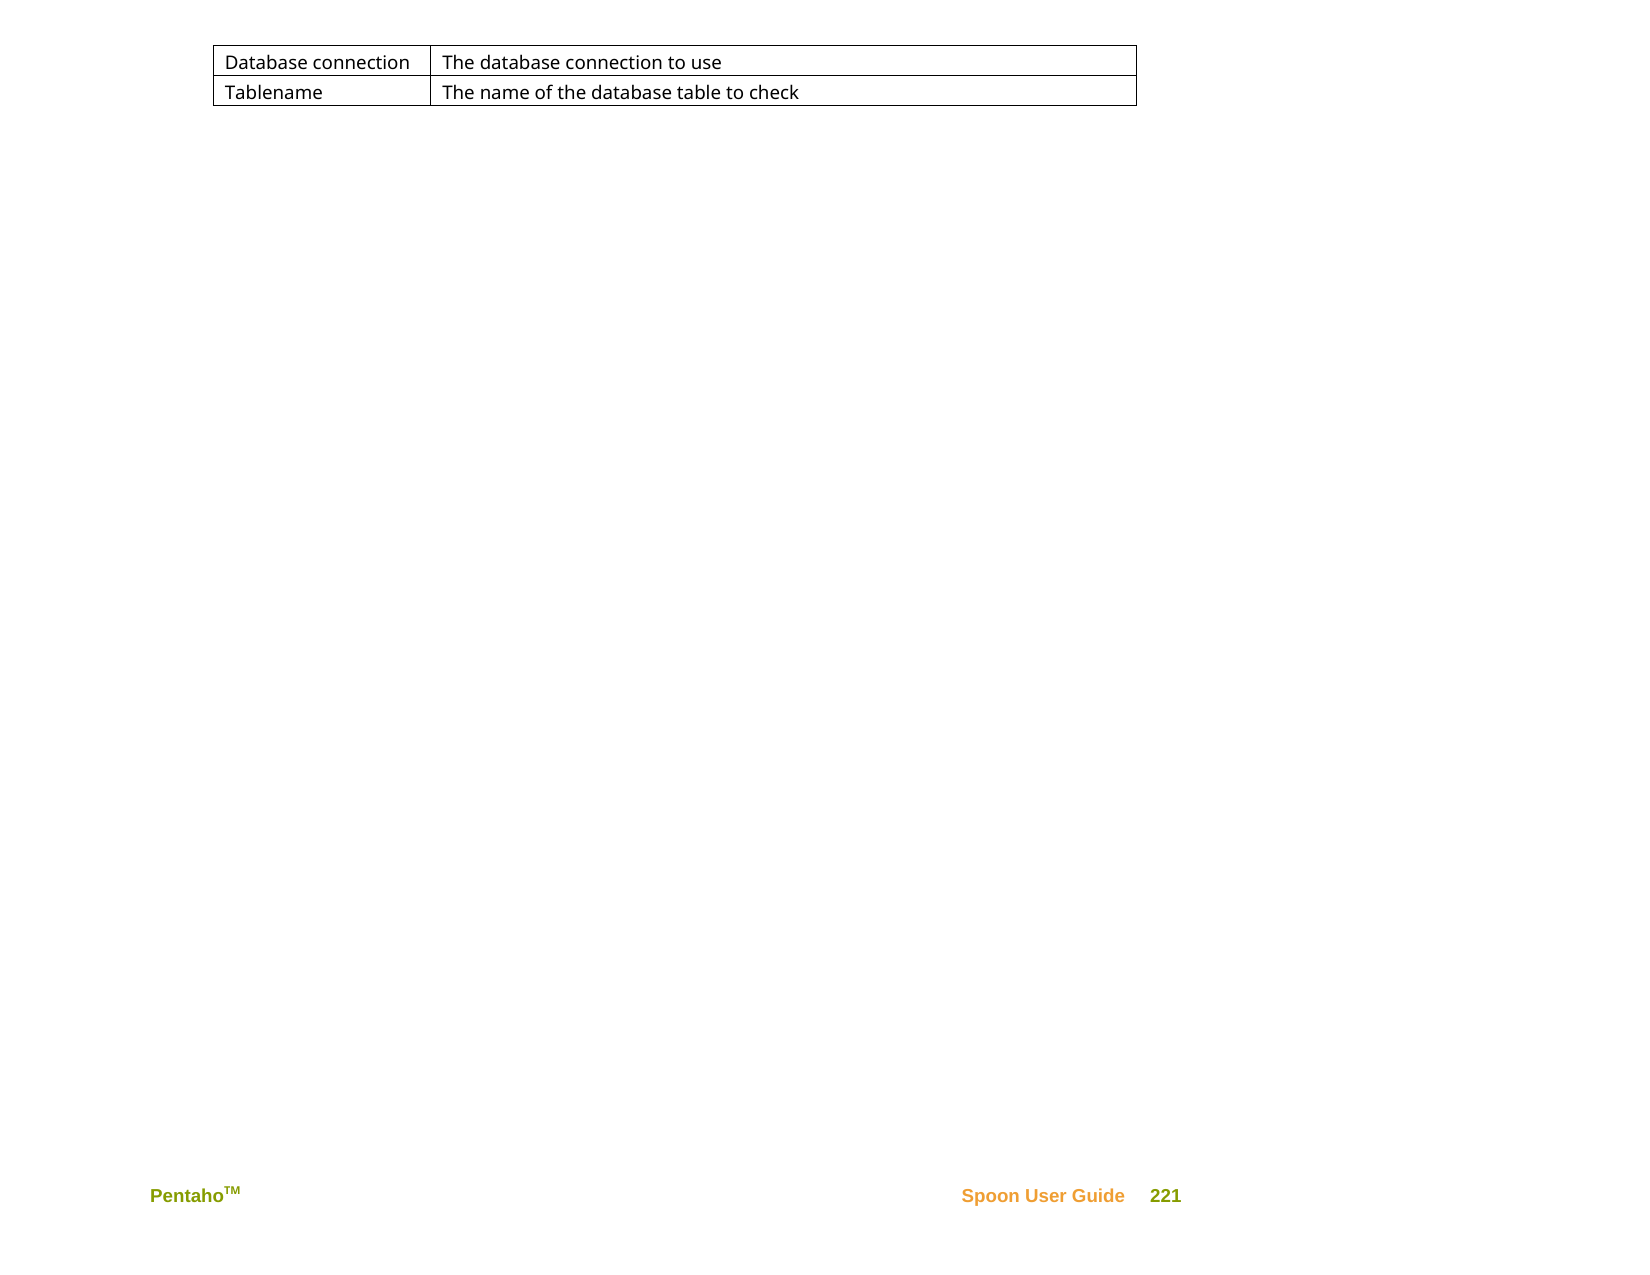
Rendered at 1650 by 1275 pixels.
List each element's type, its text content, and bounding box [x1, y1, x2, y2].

table_cell Database connection [214, 46, 430, 75]
table_cell The name of the database table to check [431, 76, 1136, 105]
table_cell The database connection to use [431, 46, 1136, 75]
table_cell Tablename [214, 76, 430, 105]
